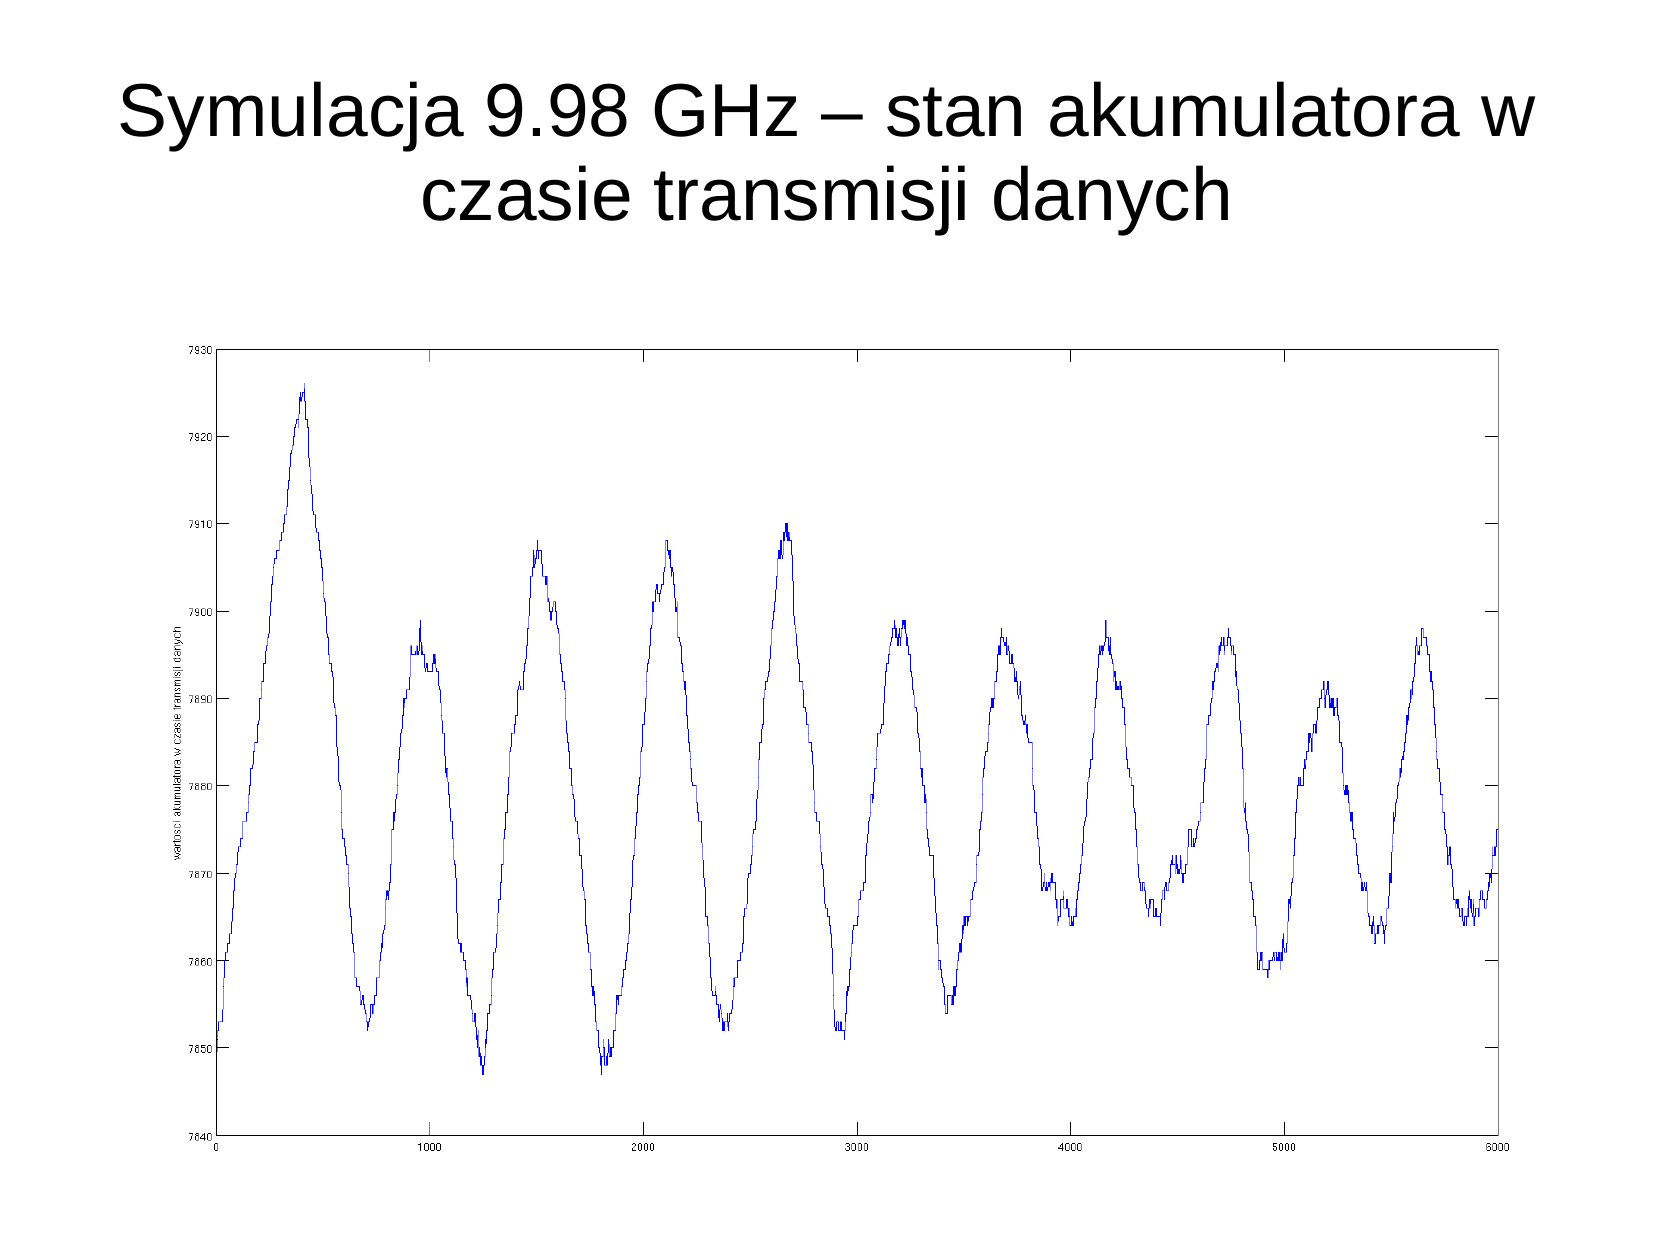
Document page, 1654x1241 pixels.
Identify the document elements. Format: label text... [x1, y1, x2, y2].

title Symulacja 9.98 GHz – stan akumulatora w czasie transmisji danych [82, 49, 1571, 257]
picture [0, 276, 1654, 1241]
